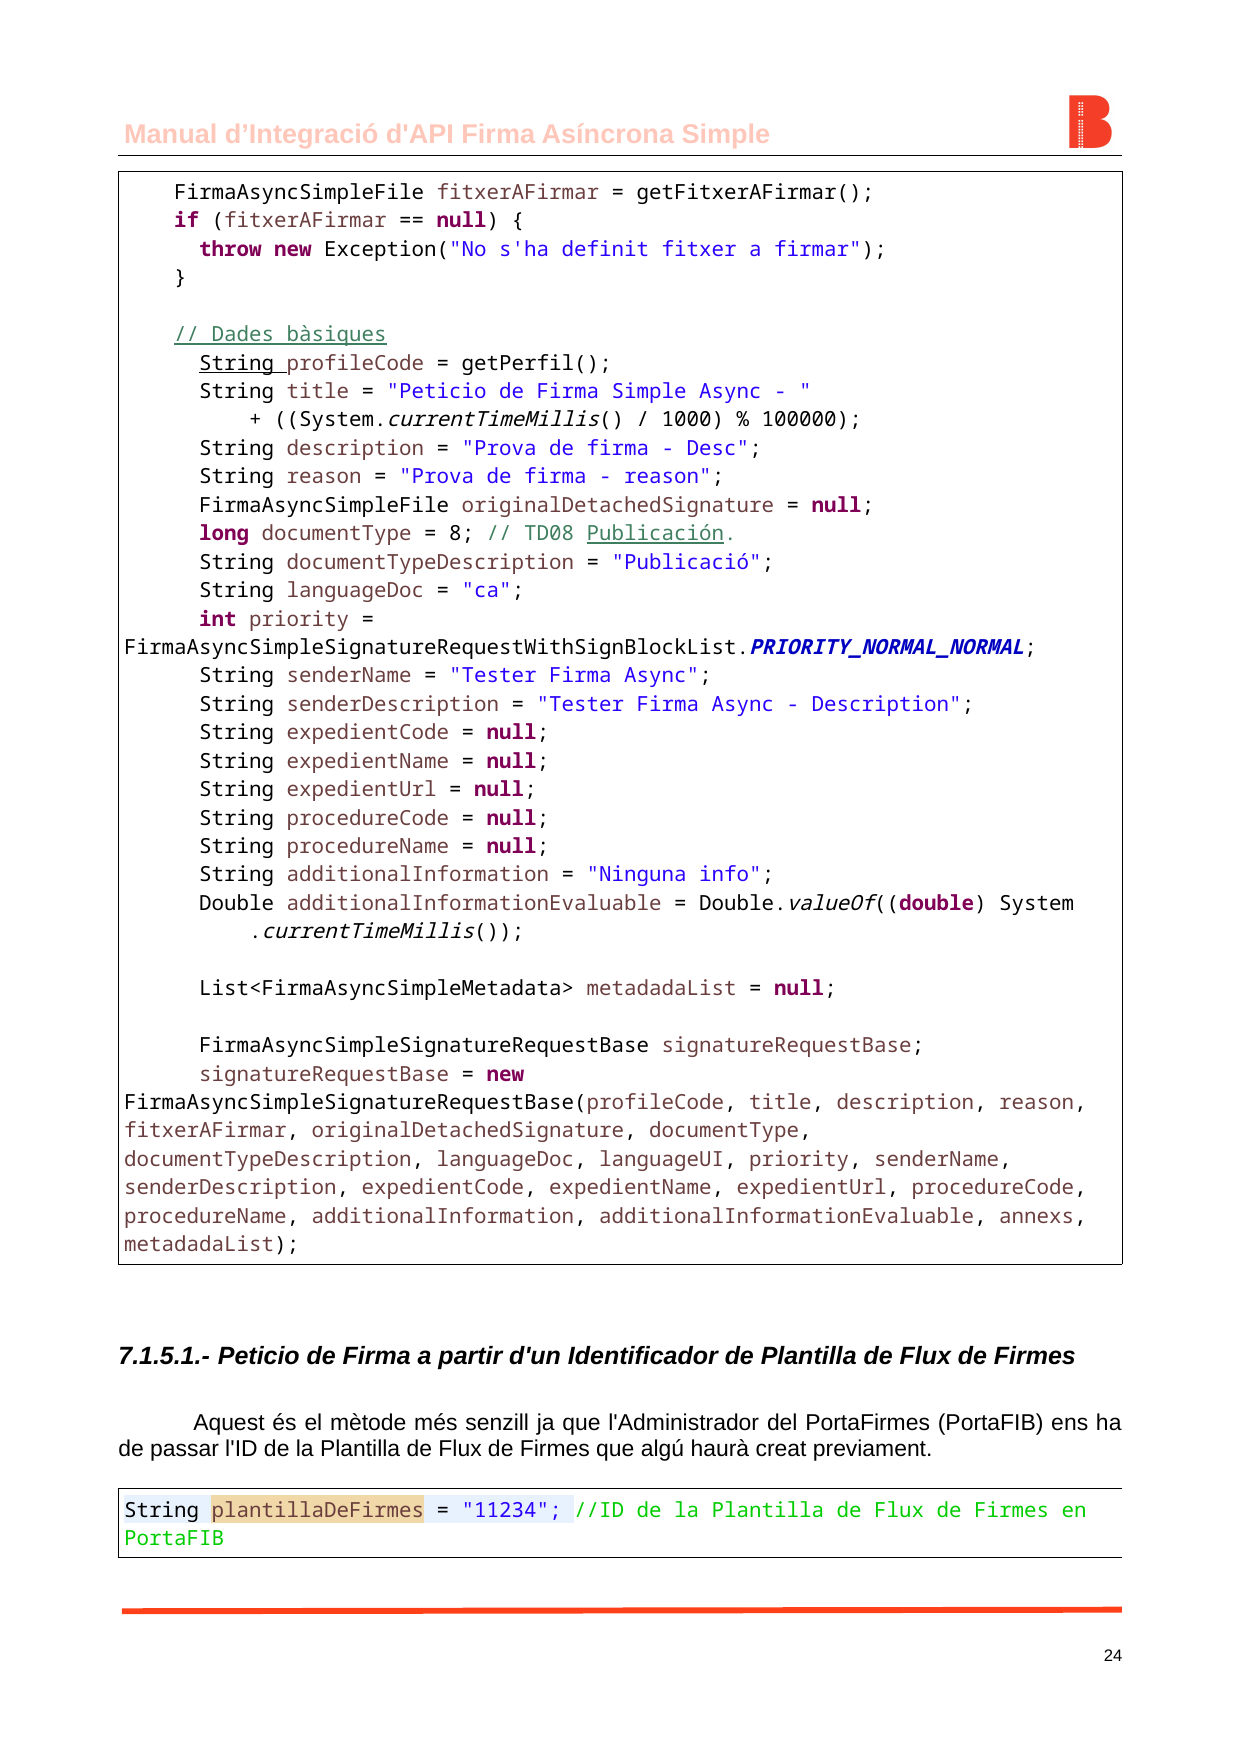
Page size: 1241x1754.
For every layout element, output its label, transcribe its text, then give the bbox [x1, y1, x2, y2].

text Aquest és el mètode més senzill ja que l'Administrador del PortaFirmes (PortaFIB) ens ha de passar l'ID de la Plantilla de Flux de Firmes que algú haurà creat previament. [118, 1409, 1122, 1462]
picture [1063, 94, 1117, 150]
table_header String plantillaDeFirmes = "11234"; //ID de la Plantilla de Flux de Firmes en PortaFIB [119, 1489, 1122, 1557]
table_header FirmaAsyncSimpleFile fitxerAFirmar = getFitxerAFirmar(); if (fitxerAFirmar == null) { throw new Exception("No s'ha definit fitxer a firmar"); } // Dades bàsiques String profileCode = getPerfil(); String title = "Peticio de Firma Simple Async - " + ((System.currentTimeMillis() / 1000) % 100000); String description = "Prova de firma - Desc"; String reason = "Prova de firma - reason"; FirmaAsyncSimpleFile originalDetachedSignature = null; long documentType = 8; // TD08 Publicación. String documentTypeDescription = "Publicació"; String languageDoc = "ca"; int priority = FirmaAsyncSimpleSignatureRequestWithSignBlockList.PRIORITY_NORMAL_NORMAL; String senderName = "Tester Firma Async"; String senderDescription = "Tester Firma Async - Description"; String expedientCode = null; String expedientName = null; String expedientUrl = null; String procedureCode = null; String procedureName = null; String additionalInformation = "Ninguna info"; Double additionalInformationEvaluable = Double.valueOf((double) System .currentTimeMillis()); List<FirmaAsyncSimpleMetadata> metadadaList = null; FirmaAsyncSimpleSignatureRequestBase signatureRequestBase; signatureRequestBase = new FirmaAsyncSimpleSignatureRequestBase(profileCode, title, description, reason, fitxerAFirmar, originalDetachedSignature, documentType, documentTypeDescription, languageDoc, languageUI, priority, senderName, senderDescription, expedientCode, expedientName, expedientUrl, procedureCode, procedureName, additionalInformation, additionalInformationEvaluable, annexs, metadadaList); [119, 172, 1122, 1263]
subtitle Peticio de Firma a partir d'un Identificador de Plantilla de Flux de Firmes [118, 1341, 1122, 1370]
